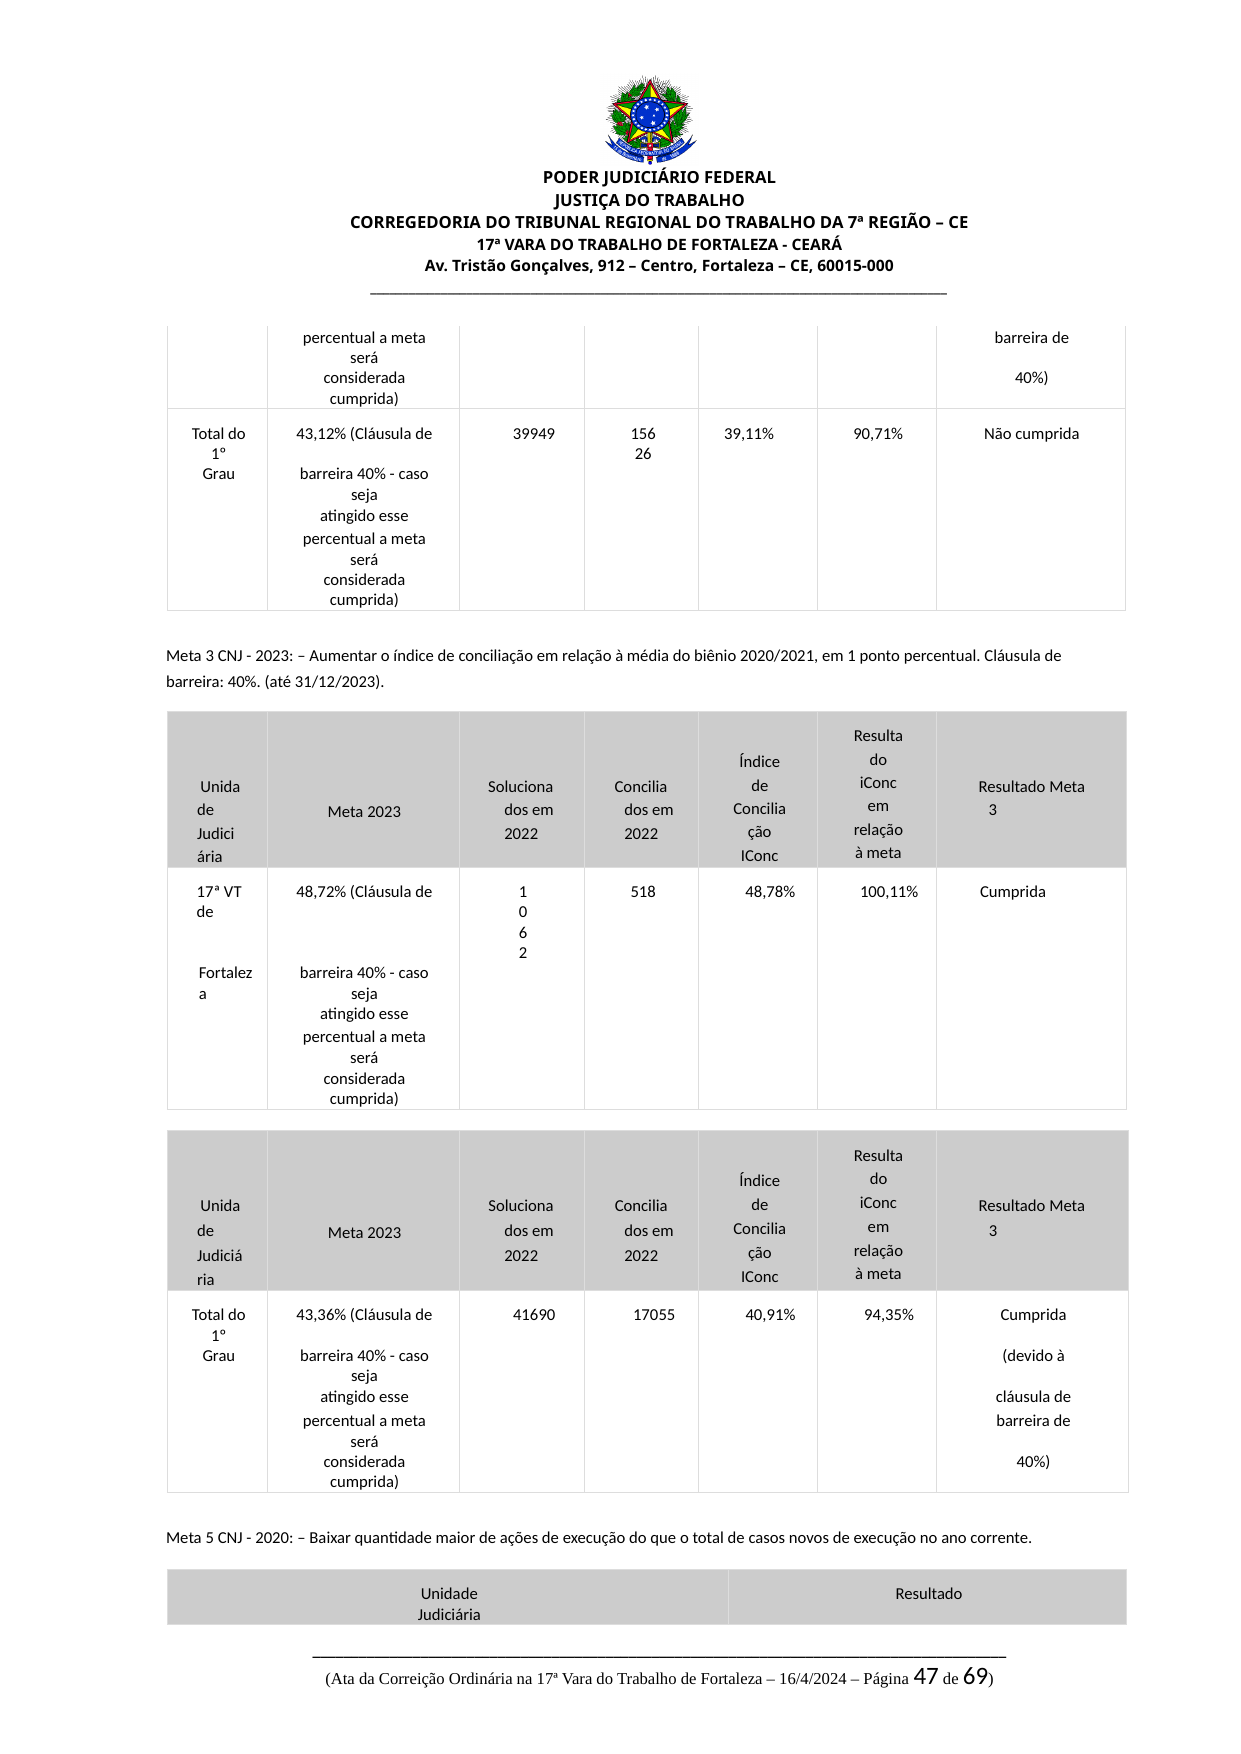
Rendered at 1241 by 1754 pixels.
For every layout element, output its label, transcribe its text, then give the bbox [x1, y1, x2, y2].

table_cell 100,11% [818, 868, 936, 963]
table_cell [585, 963, 698, 1003]
table_cell [168, 504, 267, 528]
table_cell considerada cumprida) [268, 1067, 459, 1109]
table_cell [699, 1027, 817, 1067]
table_cell [699, 1003, 817, 1027]
table_cell [699, 1451, 817, 1492]
table_cell 39949 [460, 409, 584, 464]
table_cell [585, 569, 698, 610]
table_cell percentual a meta será [268, 1410, 459, 1451]
table_cell [699, 1410, 817, 1451]
table_header Unidade Judiciária [168, 1131, 267, 1290]
table_cell [937, 504, 1125, 528]
table_cell [937, 1027, 1126, 1067]
table_cell 41690 [460, 1291, 584, 1345]
table_cell [585, 326, 698, 368]
table_cell [699, 1067, 817, 1109]
table_cell [460, 1410, 584, 1451]
table_cell [818, 1345, 936, 1386]
table_cell [818, 1027, 936, 1067]
table_cell atingido esse [268, 1003, 459, 1027]
table_cell [168, 1067, 267, 1109]
table_cell barreira 40% - caso seja [268, 1345, 459, 1386]
table_cell [585, 1345, 698, 1386]
table_cell [168, 569, 267, 610]
table_cell considerada cumprida) [268, 1451, 459, 1492]
table_cell [818, 1386, 936, 1410]
subtitle Meta 3 CNJ - 2023: – Aumentar o índice de conciliação em relação à média do biênio 2020/2021, em 1 ponto percentual. Cláusula de barreira: 40%. (até 31/12/2023). [166, 645, 1098, 692]
table_cell [585, 368, 698, 408]
table_cell [460, 529, 584, 569]
table_cell 39,11% [699, 409, 817, 464]
table_cell Fortaleza [168, 963, 267, 1003]
table_cell [168, 368, 267, 408]
table_cell barreira de [937, 1410, 1128, 1451]
table_header Resultado Meta 3 [937, 1131, 1128, 1290]
table_cell [699, 464, 817, 504]
table_cell [168, 326, 267, 368]
table_cell 90,71% [818, 409, 936, 464]
table_cell [818, 963, 936, 1003]
table_cell Grau [168, 1345, 267, 1386]
table_cell [460, 569, 584, 610]
table_cell Grau [168, 464, 267, 504]
table_cell percentual a meta será [268, 326, 459, 368]
table_cell [818, 1067, 936, 1109]
table_cell [818, 504, 936, 528]
table_header Resultado iConc em relação à meta [818, 712, 936, 867]
table_cell (devido à [937, 1345, 1128, 1386]
table_cell considerada cumprida) [268, 569, 459, 610]
table_cell [168, 1410, 267, 1451]
subtitle Meta 5 CNJ - 2020: – Baixar quantidade maior de ações de execução do que o total de casos novos de execução no ano corrente. [166, 1527, 1086, 1548]
table_cell barreira de [937, 326, 1125, 368]
table_cell 94,35% [818, 1291, 936, 1345]
table_cell [585, 1003, 698, 1027]
table_cell [937, 963, 1126, 1003]
table_cell 48,72% (Cláusula de [268, 868, 459, 963]
table_cell [699, 326, 817, 368]
table_cell barreira 40% - caso seja [268, 464, 459, 504]
table_cell [460, 963, 584, 1003]
table_cell [585, 529, 698, 569]
table_header Conciliados em 2022 [585, 1131, 698, 1290]
table_cell [699, 963, 817, 1003]
table_cell [460, 1003, 584, 1027]
table_cell [818, 1410, 936, 1451]
table_cell [460, 1345, 584, 1386]
table_cell [585, 1410, 698, 1451]
table_cell 40,91% [699, 1291, 817, 1345]
table_cell [937, 1067, 1126, 1109]
table_header Meta 2023 [268, 712, 459, 867]
table_cell 48,78% [699, 868, 817, 963]
table_cell 43,12% (Cláusula de [268, 409, 459, 464]
table_cell [818, 1451, 936, 1492]
table_cell [460, 504, 584, 528]
table_cell Cumprida [937, 868, 1126, 963]
table_cell [937, 569, 1125, 610]
table_cell [937, 529, 1125, 569]
table_cell barreira 40% - caso seja [268, 963, 459, 1003]
table_cell 17055 [585, 1291, 698, 1345]
table_cell [585, 1451, 698, 1492]
table_cell [818, 464, 936, 504]
table_cell [168, 529, 267, 569]
table_cell Cumprida [937, 1291, 1128, 1345]
table_cell Não cumprida [937, 409, 1125, 464]
table_cell [699, 569, 817, 610]
table_cell [818, 368, 936, 408]
picture [600, 73, 699, 166]
table_cell atingido esse [268, 504, 459, 528]
table_header Resultado iConc em relação à meta [818, 1131, 936, 1290]
table_header Conciliados em 2022 [585, 712, 698, 867]
table_cell [699, 1386, 817, 1410]
table_header Solucionados em 2022 [460, 1131, 584, 1290]
table_cell [460, 1027, 584, 1067]
table_header Unidade Judiciária [168, 1570, 728, 1624]
table_cell atingido esse [268, 1386, 459, 1410]
table_header Solucionados em 2022 [460, 712, 584, 867]
table_cell cláusula de [937, 1386, 1128, 1410]
table_cell [460, 1451, 584, 1492]
table_cell [460, 326, 584, 368]
table_cell [699, 1345, 817, 1386]
table_cell 40%) [937, 1451, 1128, 1492]
table_cell [585, 464, 698, 504]
table_cell [460, 1067, 584, 1109]
table_cell [699, 368, 817, 408]
table_header Resultado [729, 1570, 1126, 1624]
table_cell [460, 1386, 584, 1410]
table_header Meta 2023 [268, 1131, 459, 1290]
table_cell [818, 326, 936, 368]
table_cell [818, 569, 936, 610]
table_cell [168, 1003, 267, 1027]
table_cell [168, 1451, 267, 1492]
table_cell 17ª VT de [168, 868, 267, 963]
table_cell [818, 1003, 936, 1027]
table_cell percentual a meta será [268, 1027, 459, 1067]
table_header Índice de Conciliação IConc [699, 1131, 817, 1290]
table_cell [937, 464, 1125, 504]
table_cell [818, 529, 936, 569]
table_cell 40%) [937, 368, 1125, 408]
table_header Unidade Judiciária [168, 712, 267, 867]
table_cell 15626 [585, 409, 698, 464]
table_cell considerada cumprida) [268, 368, 459, 408]
table_cell Total do 1º [168, 1291, 267, 1345]
table_header Resultado Meta 3 [937, 712, 1126, 867]
table_cell [937, 1003, 1126, 1027]
table_cell Total do 1º [168, 409, 267, 464]
table_cell 1062 [460, 868, 584, 963]
table_cell [585, 1027, 698, 1067]
table_cell [699, 529, 817, 569]
table_cell percentual a meta será [268, 529, 459, 569]
table_cell [168, 1027, 267, 1067]
table_cell 518 [585, 868, 698, 963]
table_cell [585, 1386, 698, 1410]
table_cell [585, 504, 698, 528]
table_cell [585, 1067, 698, 1109]
table_cell 43,36% (Cláusula de [268, 1291, 459, 1345]
table_cell [699, 504, 817, 528]
table_cell [168, 1386, 267, 1410]
table_header Índice de Conciliação IConc [699, 712, 817, 867]
table_cell [460, 368, 584, 408]
table_cell [460, 464, 584, 504]
